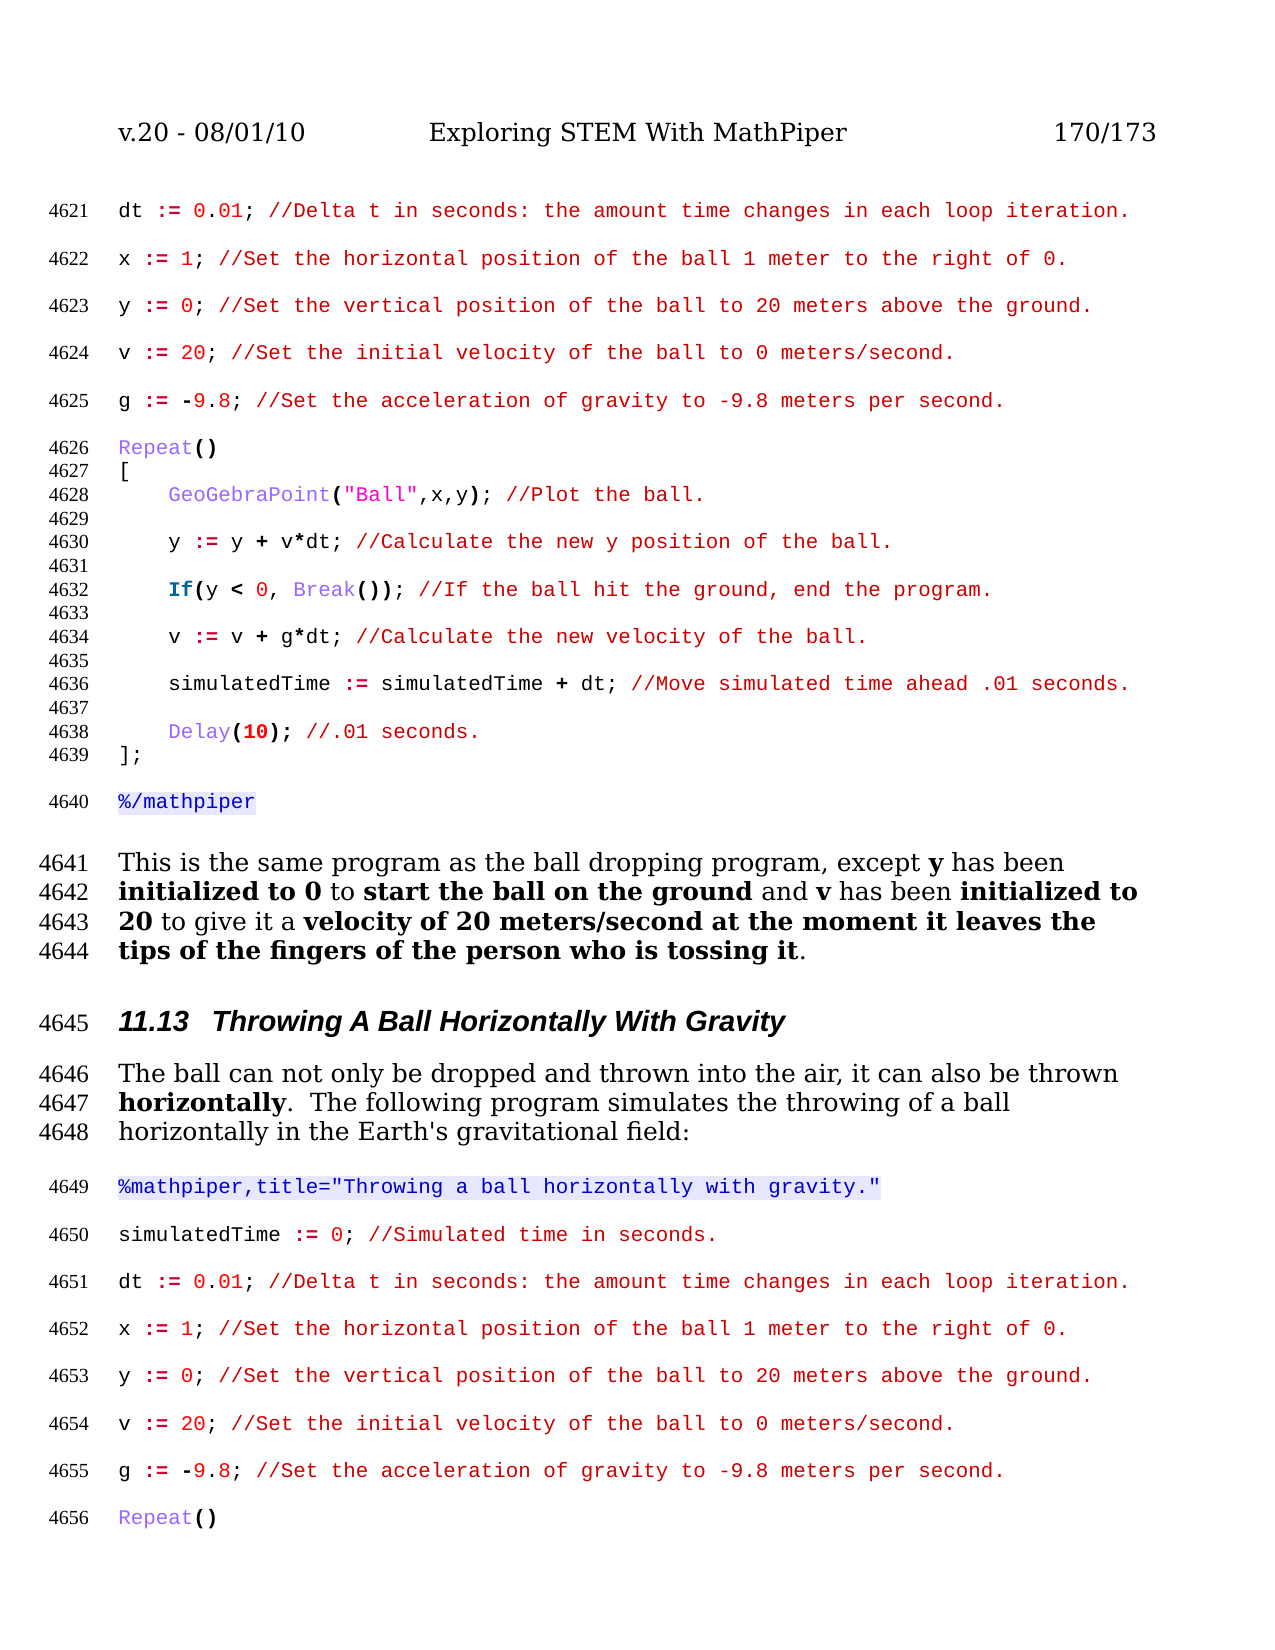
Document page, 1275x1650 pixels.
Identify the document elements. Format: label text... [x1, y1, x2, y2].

text g := -9.8; //Set the acceleration of gravity to -9.8 meters per second. [118, 389, 1157, 413]
text y := 0; //Set the vertical position of the ball to 20 meters above the ground. [118, 1365, 1157, 1389]
text v := 20; //Set the initial velocity of the ball to 0 meters/second. [118, 1413, 1157, 1436]
text %mathpiper,title="Throwing a ball horizontally with gravity." [118, 1176, 1157, 1200]
text y := y + v*dt; //Calculate the new y position of the ball. [118, 531, 1157, 555]
text x := 1; //Set the horizontal position of the ball 1 meter to the right of 0. [118, 248, 1157, 271]
text v := v + g*dt; //Calculate the new velocity of the ball. [118, 626, 1157, 650]
text dt := 0.01; //Delta t in seconds: the amount time changes in each loop iteration. [118, 200, 1157, 224]
text x := 1; //Set the horizontal position of the ball 1 meter to the right of 0. [118, 1318, 1157, 1342]
text simulatedTime := simulatedTime + dt; //Move simulated time ahead .01 seconds. [118, 673, 1157, 697]
subtitle Throwing A Ball Horizontally With Gravity [118, 1004, 1157, 1038]
text dt := 0.01; //Delta t in seconds: the amount time changes in each loop iteration. [118, 1271, 1157, 1294]
text %/mathpiper [118, 792, 1157, 815]
text y := 0; //Set the vertical position of the ball to 20 meters above the ground. [118, 295, 1157, 319]
text Delay(10); //.01 seconds. [118, 721, 1157, 744]
text Repeat() [118, 437, 1157, 461]
text This is the same program as the ball dropping program, except y has been initialized to 0 to start the ball on the ground and v has been initialized to 20 to give it a velocity of 20 meters/second at the moment it leaves the tips of the fingers of the person who is tossing it. [118, 848, 1157, 965]
text Repeat() [118, 1507, 1157, 1531]
text g := -9.8; //Set the acceleration of gravity to -9.8 meters per second. [118, 1460, 1157, 1484]
text [ [118, 461, 1157, 484]
text If(y < 0, Break()); //If the ball hit the ground, end the program. [118, 579, 1157, 602]
text v := 20; //Set the initial velocity of the ball to 0 meters/second. [118, 342, 1157, 366]
text GeoGebraPoint("Ball",x,y); //Plot the ball. [118, 484, 1157, 508]
text simulatedTime := 0; //Simulated time in seconds. [118, 1223, 1157, 1247]
text ]; [118, 744, 1157, 768]
text The ball can not only be dropped and thrown into the air, it can also be thrown horizontally. The following program simulates the throwing of a ball horizontally in the Earth's gravitational field: [118, 1059, 1157, 1147]
